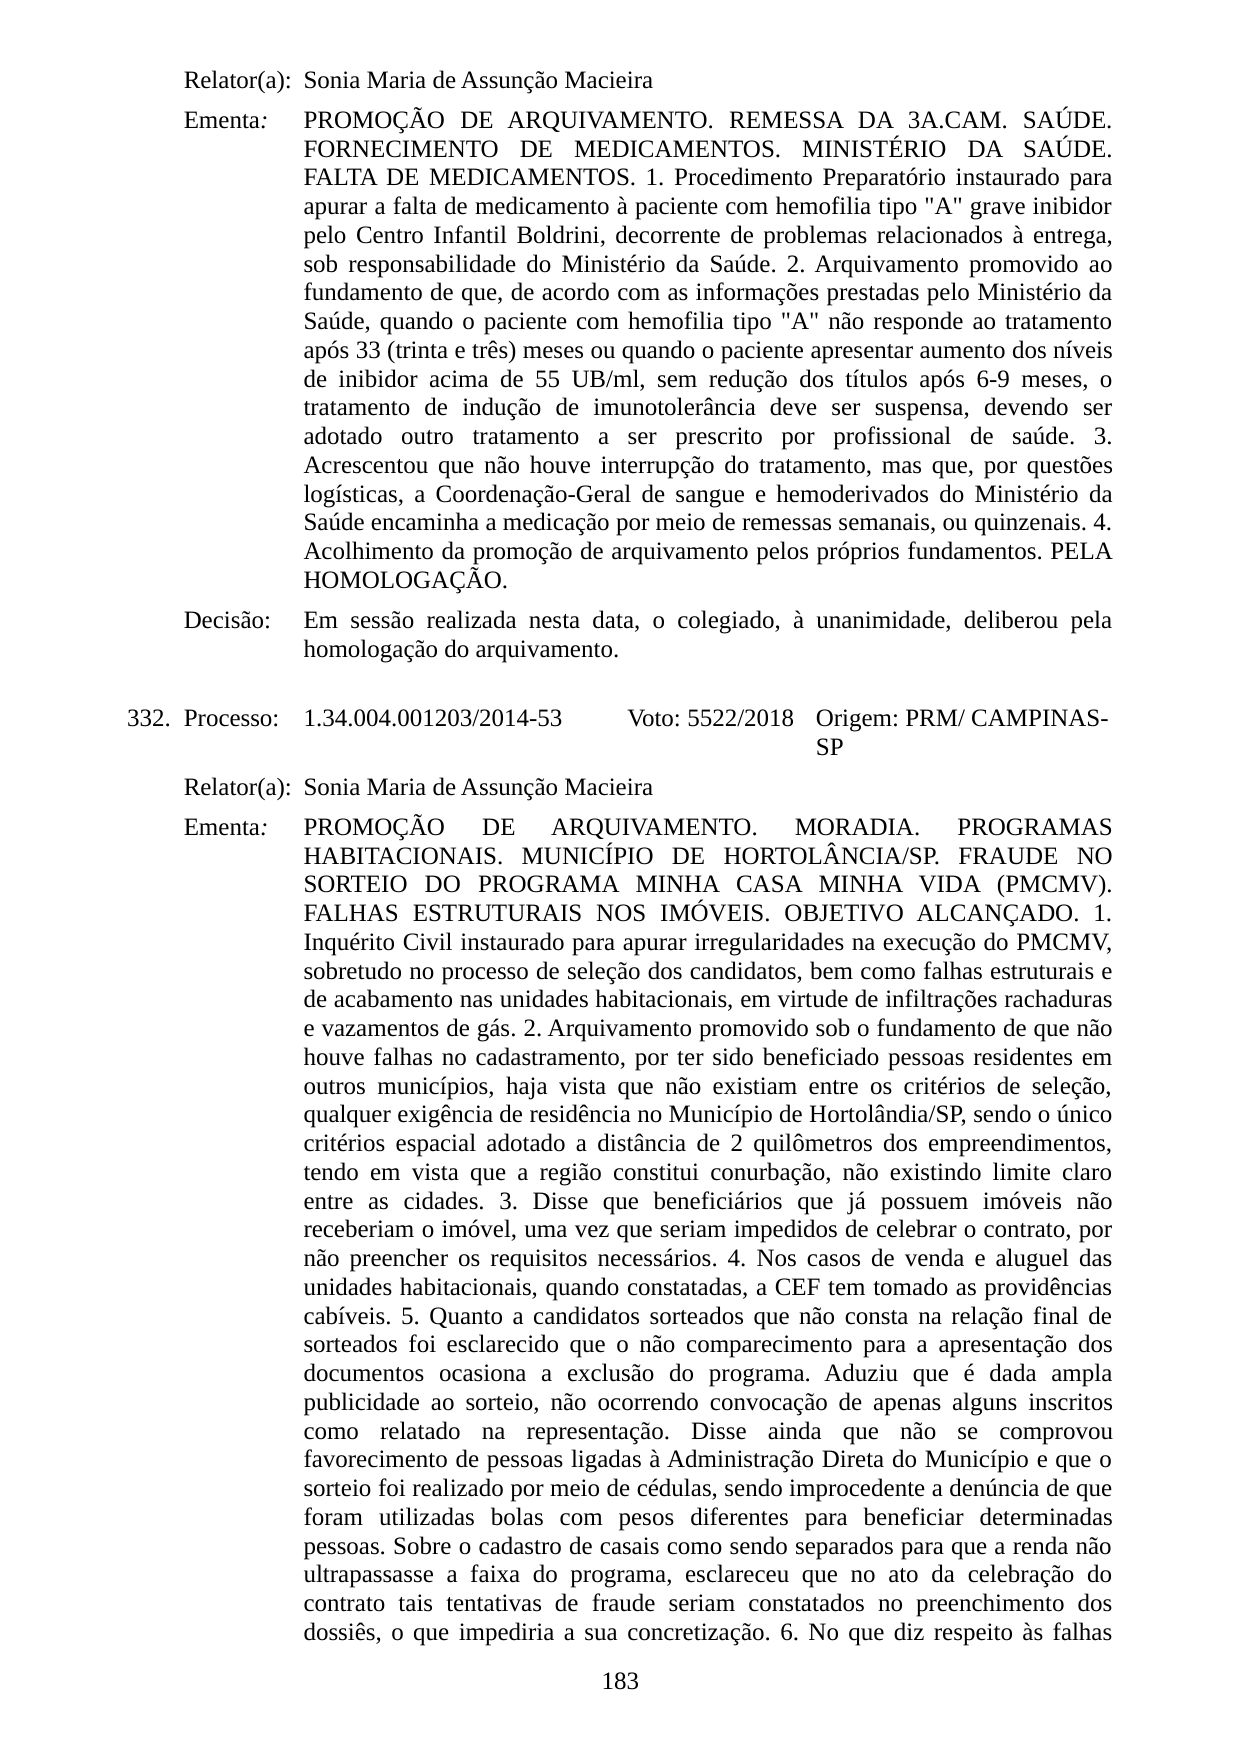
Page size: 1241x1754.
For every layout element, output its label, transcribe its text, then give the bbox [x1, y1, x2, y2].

table_header Origem: PRM/ CAMPINAS-SP [810, 697, 1119, 766]
table_header 1.34.004.001203/2014-53 [298, 697, 621, 766]
table_cell Decisão: [178, 600, 298, 668]
table_cell [121, 600, 178, 668]
table_cell PROMOÇÃO DE ARQUIVAMENTO. MORADIA. PROGRAMAS HABITACIONAIS. MUNICÍPIO DE HORTOLÂNCIA/SP. FRAUDE NO SORTEIO DO PROGRAMA MINHA CASA MINHA VIDA (PMCMV). FALHAS ESTRUTURAIS NOS IMÓVEIS. OBJETIVO ALCANÇADO. 1. Inquérito Civil instaurado para apurar irregularidades na execução do PMCMV, sobretudo no processo de seleção dos candidatos, bem como falhas estruturais e de acabamento nas unidades habitacionais, em virtude de infiltrações rachaduras e vazamentos de gás. 2. Arquivamento promovido sob o fundamento de que não houve falhas no cadastramento, por ter sido beneficiado pessoas residentes em outros municípios, haja vista que não existiam entre os critérios de seleção, qualquer exigência de residência no Município de Hortolândia/SP, sendo o único critérios espacial adotado a distância de 2 quilômetros dos empreendimentos, tendo em vista que a região constitui conurbação, não existindo limite claro entre as cidades. 3. Disse que beneficiários que já possuem imóveis não receberiam o imóvel, uma vez que seriam impedidos de celebrar o contrato, por não preencher os requisitos necessários. 4. Nos casos de venda e aluguel das unidades habitacionais, quando constatadas, a CEF tem tomado as providências cabíveis. 5. Quanto a candidatos sorteados que não consta na relação final de sorteados foi esclarecido que o não comparecimento para a apresentação dos documentos ocasiona a exclusão do programa. Aduziu que é dada ampla publicidade ao sorteio, não ocorrendo convocação de apenas alguns inscritos como relatado na representação. Disse ainda que não se comprovou favorecimento de pessoas ligadas à Administração Direta do Município e que o sorteio foi realizado por meio de cédulas, sendo improcedente a denúncia de que foram utilizadas bolas com pesos diferentes para beneficiar determinadas pessoas. Sobre o cadastro de casais como sendo separados para que a renda não ultrapassasse a faixa do programa, esclareceu que no ato da celebração do contrato tais tentativas de fraude seriam constatados no preenchimento dos dossiês, o que impediria a sua concretização. 6. No que diz respeito às falhas [298, 806, 1119, 1652]
table_cell Sonia Maria de Assunção Macieira [298, 59, 1119, 99]
table_cell Relator(a): [178, 766, 298, 806]
table_header Voto: 5522/2018 [621, 697, 810, 766]
table_cell Relator(a): [178, 59, 298, 99]
table_cell Ementa: [178, 806, 298, 1652]
table_cell [121, 99, 178, 599]
table_header 332. [121, 697, 178, 766]
table_cell [121, 766, 178, 806]
table_header Processo: [178, 697, 298, 766]
table_cell [121, 806, 178, 1652]
table_cell Em sessão realizada nesta data, o colegiado, à unanimidade, deliberou pela homologação do arquivamento. [298, 600, 1119, 668]
table_cell Ementa: [178, 99, 298, 599]
table_cell [121, 59, 178, 99]
table_cell Sonia Maria de Assunção Macieira [298, 766, 1119, 806]
table_cell PROMOÇÃO DE ARQUIVAMENTO. REMESSA DA 3A.CAM. SAÚDE. FORNECIMENTO DE MEDICAMENTOS. MINISTÉRIO DA SAÚDE. FALTA DE MEDICAMENTOS. 1. Procedimento Preparatório instaurado para apurar a falta de medicamento à paciente com hemofilia tipo "A" grave inibidor pelo Centro Infantil Boldrini, decorrente de problemas relacionados à entrega, sob responsabilidade do Ministério da Saúde. 2. Arquivamento promovido ao fundamento de que, de acordo com as informações prestadas pelo Ministério da Saúde, quando o paciente com hemofilia tipo "A" não responde ao tratamento após 33 (trinta e três) meses ou quando o paciente apresentar aumento dos níveis de inibidor acima de 55 UB/ml, sem redução dos títulos após 6-9 meses, o tratamento de indução de imunotolerância deve ser suspensa, devendo ser adotado outro tratamento a ser prescrito por profissional de saúde. 3. Acrescentou que não houve interrupção do tratamento, mas que, por questões logísticas, a Coordenação-Geral de sangue e hemoderivados do Ministério da Saúde encaminha a medicação por meio de remessas semanais, ou quinzenais. 4. Acolhimento da promoção de arquivamento pelos próprios fundamentos. PELA HOMOLOGAÇÃO. [298, 99, 1119, 599]
